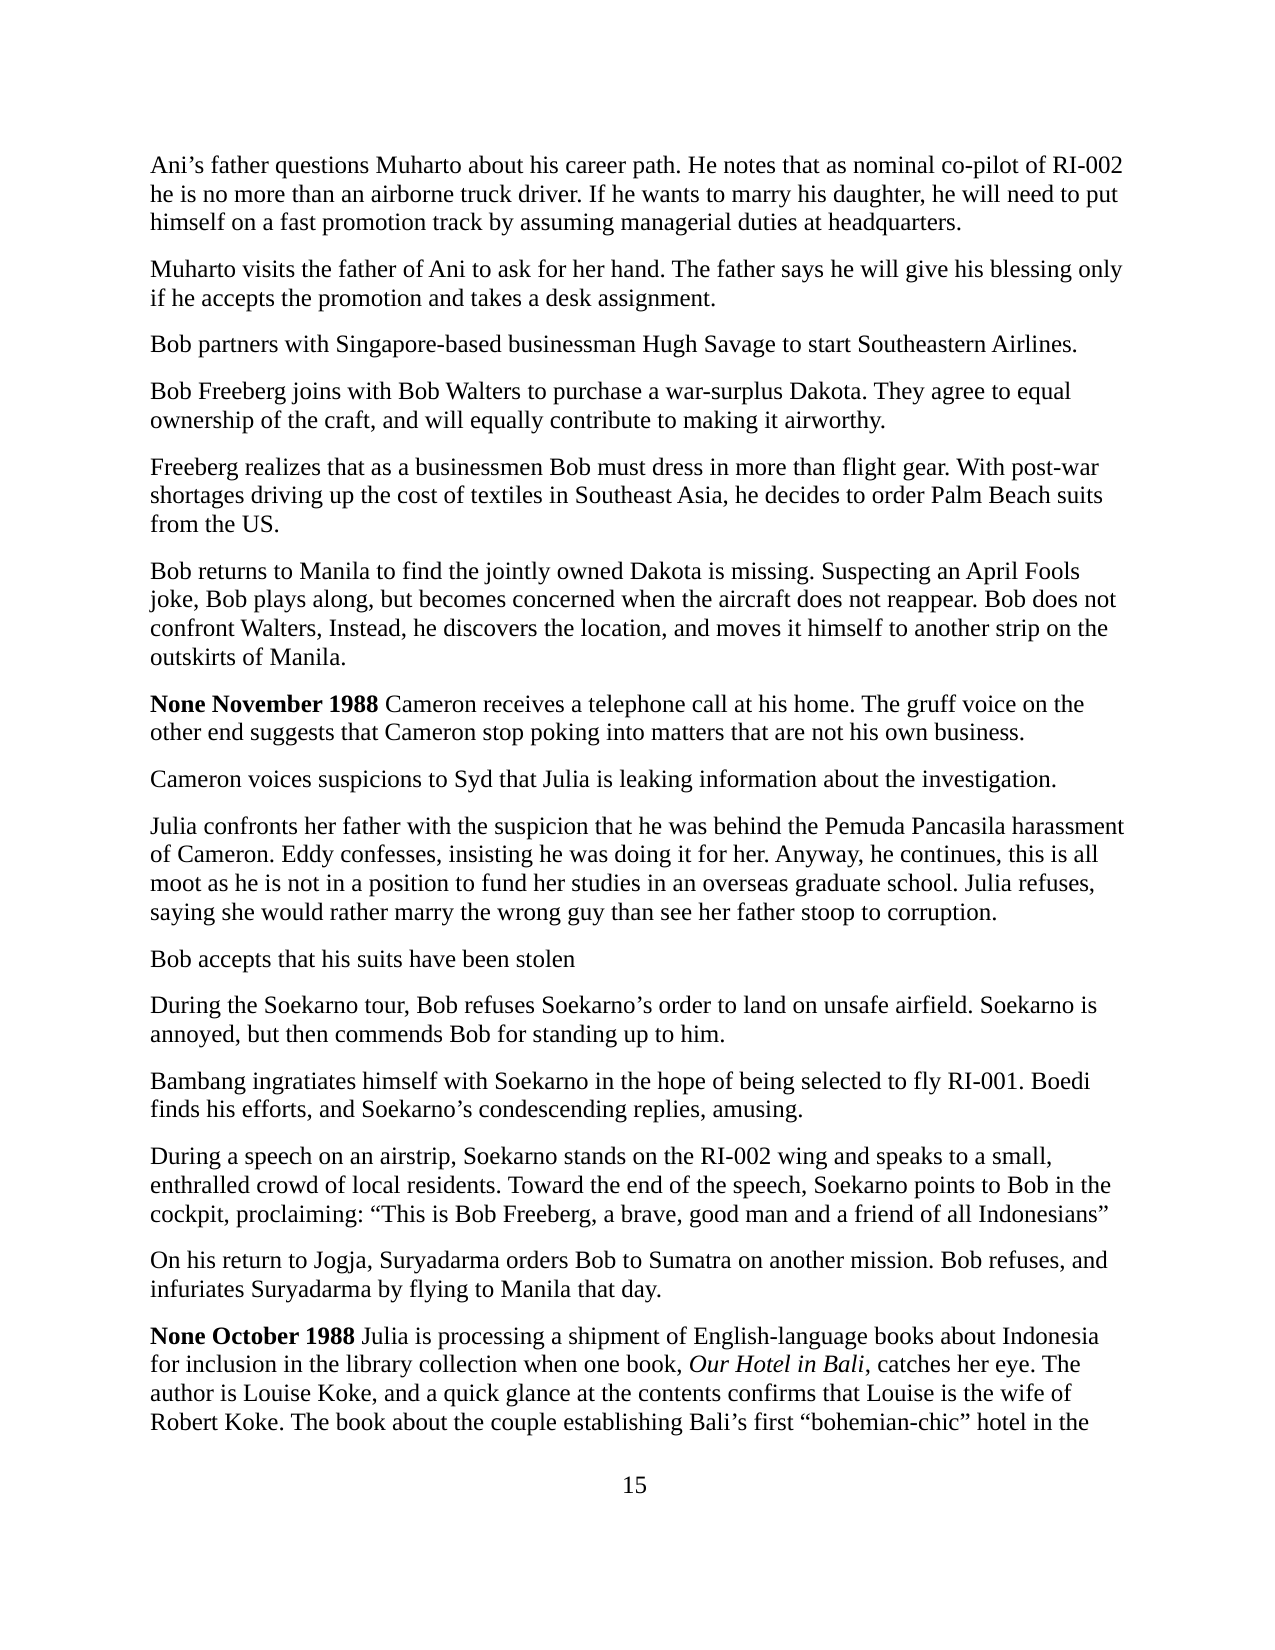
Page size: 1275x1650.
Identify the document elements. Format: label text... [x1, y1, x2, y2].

text Freeberg realizes that as a businessmen Bob must dress in more than flight gear. With post-war shortages driving up the cost of textiles in Southeast Asia, he decides to order Palm Beach suits from the US. [150, 452, 1125, 538]
text During a speech on an airstrip, Soekarno stands on the RI-002 wing and speaks to a small, enthralled crowd of local residents. Toward the end of the speech, Soekarno points to Bob in the cockpit, proclaiming: “This is Bob Freeberg, a brave, good man and a friend of all Indonesians” [150, 1141, 1125, 1227]
text Bob accepts that his suits have been stolen [150, 944, 1125, 972]
text Muharto visits the father of Ani to ask for her hand. The father says he will give his blessing only if he accepts the promotion and takes a desk assignment. [150, 254, 1125, 312]
text Cameron voices suspicions to Syd that Julia is leaking information about the investigation. [150, 764, 1125, 793]
text Bob Freeberg joins with Bob Walters to purchase a war-surplus Dakota. They agree to equal ownership of the craft, and will equally contribute to making it airworthy. [150, 376, 1125, 434]
text Bambang ingratiates himself with Soekarno in the hope of being selected to fly RI-001. Boedi finds his efforts, and Soekarno’s condescending replies, amusing. [150, 1066, 1125, 1123]
text On his return to Jogja, Suryadarma orders Bob to Sumatra on another mission. Bob refuses, and infuriates Suryadarma by flying to Manila that day. [150, 1245, 1125, 1303]
text None October 1988 Julia is processing a shipment of English-language books about Indonesia for inclusion in the library collection when one book, Our Hotel in Bali, catches her eye. The author is Louise Koke, and a quick glance at the contents confirms that Louise is the wife of Robert Koke. The book about the couple establishing Bali’s first “bohemian-chic” hotel in the [150, 1321, 1125, 1436]
text During the Soekarno tour, Bob refuses Soekarno’s order to land on unsafe airfield. Soekarno is annoyed, but then commends Bob for standing up to him. [150, 990, 1125, 1048]
text Bob partners with Singapore-based businessman Hugh Savage to start Southeastern Airlines. [150, 329, 1125, 358]
text Bob returns to Manila to find the jointly owned Dakota is missing. Suspecting an April Fools joke, Bob plays along, but becomes concerned when the aircraft does not reappear. Bob does not confront Walters, Instead, he discovers the location, and moves it himself to another strip on the outskirts of Manila. [150, 556, 1125, 671]
text None November 1988 Cameron receives a telephone call at his home. The gruff voice on the other end suggests that Cameron stop poking into matters that are not his own business. [150, 689, 1125, 746]
text Julia confronts her father with the suspicion that he was behind the Pemuda Pancasila harassment of Cameron. Eddy confesses, insisting he was doing it for her. Anyway, he continues, this is all moot as he is not in a position to fund her studies in an overseas graduate school. Julia refuses, saying she would rather marry the wrong guy than see her father stoop to corruption. [150, 811, 1125, 926]
text Ani’s father questions Muharto about his career path. He notes that as nominal co-pilot of RI-002 he is no more than an airborne truck driver. If he wants to marry his daughter, he will need to put himself on a fast promotion track by assuming managerial duties at headquarters. [150, 150, 1125, 236]
